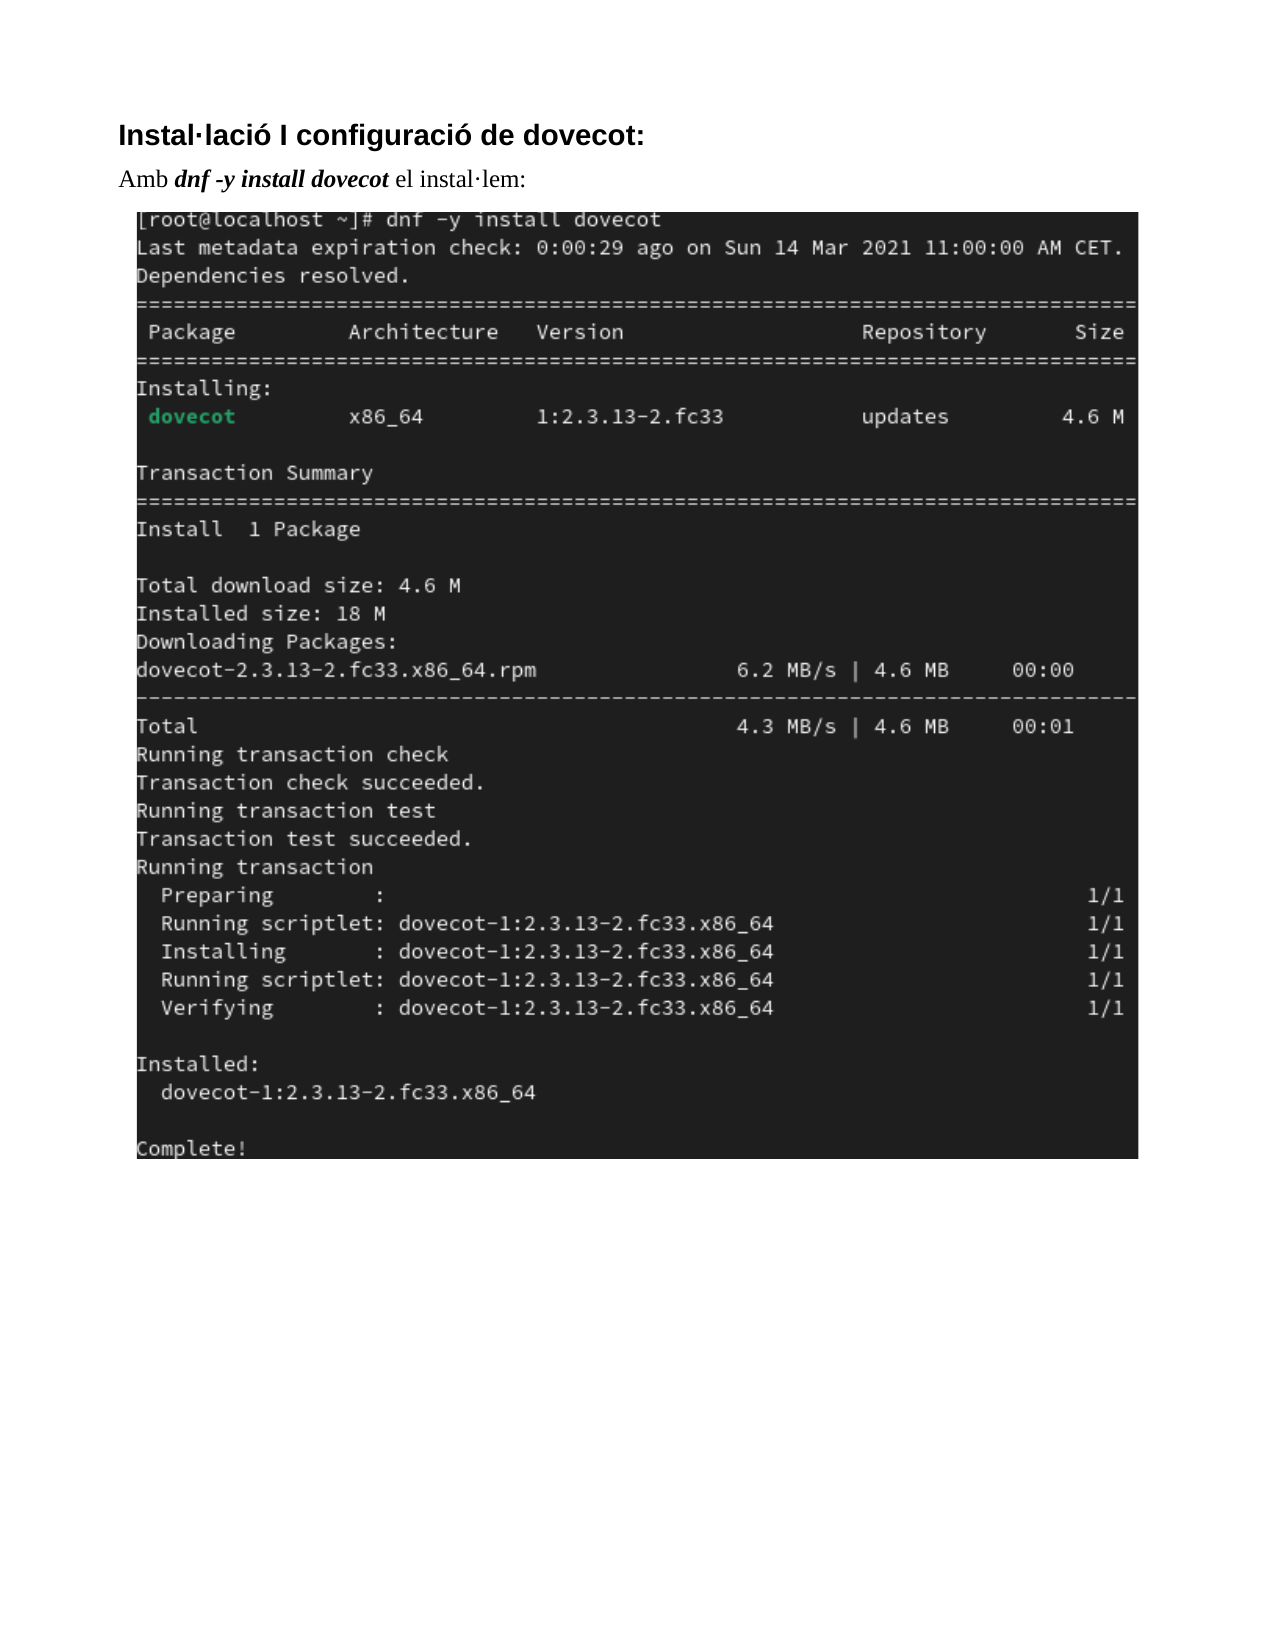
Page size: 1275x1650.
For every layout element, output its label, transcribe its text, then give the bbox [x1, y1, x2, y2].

picture [136, 212, 1139, 1159]
text Amb dnf -y install dovecot el instal·lem: [118, 164, 1157, 193]
subtitle Instal·lació I configuració de dovecot: [118, 118, 1157, 152]
